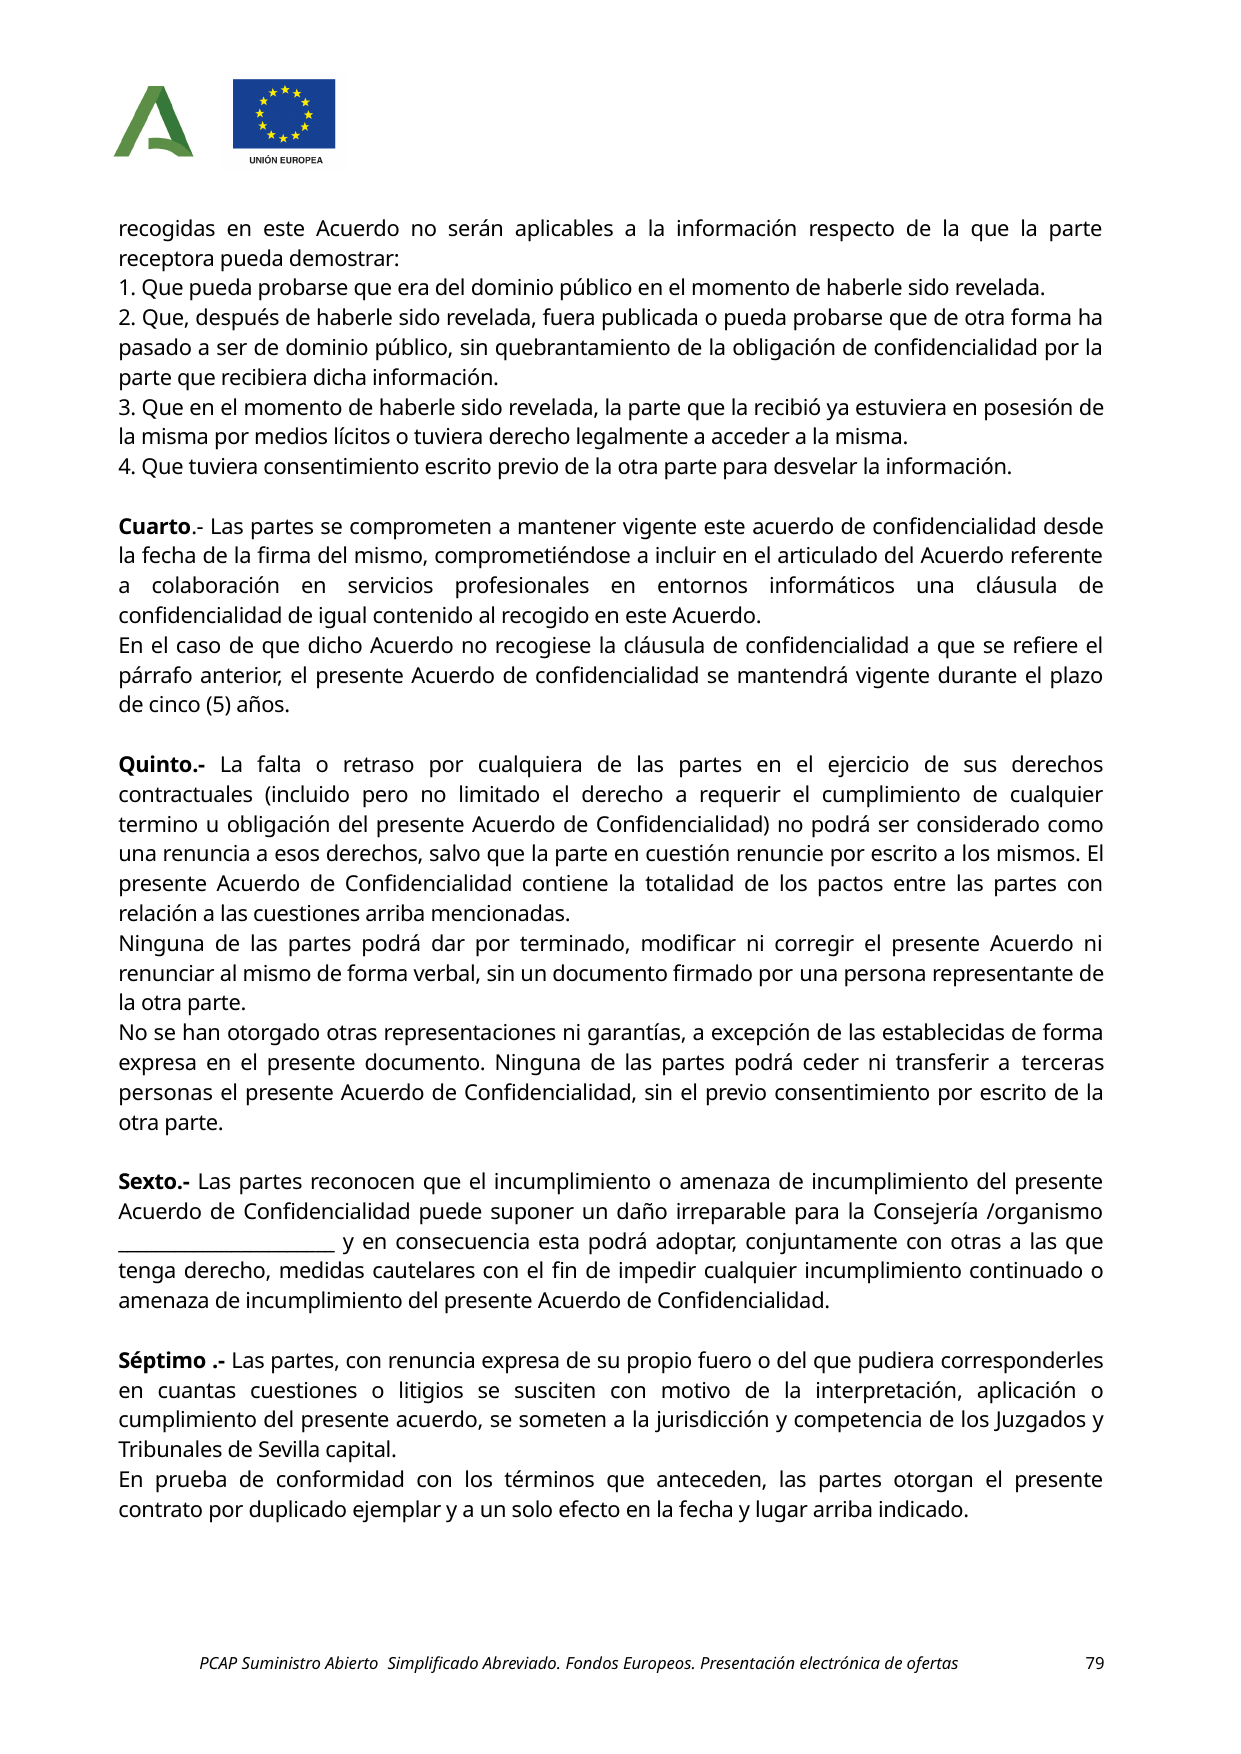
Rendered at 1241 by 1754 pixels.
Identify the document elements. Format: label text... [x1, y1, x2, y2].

text 1. Que pueda probarse que era del dominio público en el momento de haberle sido revelada. [118, 272, 1104, 302]
text No se han otorgado otras representaciones ni garantías, a excepción de las establecidas de forma expresa en el presente documento. Ninguna de las partes podrá ceder ni transferir a terceras personas el presente Acuerdo de Confidencialidad, sin el previo consentimiento por escrito de la otra parte. [118, 1017, 1104, 1136]
text En el caso de que dicho Acuerdo no recogiese la cláusula de confidencialidad a que se refiere el párrafo anterior, el presente Acuerdo de confidencialidad se mantendrá vigente durante el plazo de cinco (5) años. [118, 630, 1104, 719]
text En prueba de conformidad con los términos que anteceden, las partes otorgan el presente contrato por duplicado ejemplar y a un solo efecto en la fecha y lugar arriba indicado. [118, 1464, 1104, 1523]
text Sexto.- Las partes reconocen que el incumplimiento o amenaza de incumplimiento del presente Acuerdo de Confidencialidad puede suponer un daño irreparable para la Consejería /organismo _______________________ y en consecuencia esta podrá adoptar, conjuntamente con otras a las que tenga derecho, medidas cautelares con el fin de impedir cualquier incumplimiento continuado o amenaza de incumplimiento del presente Acuerdo de Confidencialidad. [118, 1166, 1104, 1315]
picture [109, 81, 198, 161]
text Séptimo .- Las partes, con renuncia expresa de su propio fuero o del que pudiera corresponderles en cuantas cuestiones o litigios se susciten con motivo de la interpretación, aplicación o cumplimiento del presente acuerdo, se someten a la jurisdicción y competencia de los Juzgados y Tribunales de Sevilla capital. [118, 1345, 1104, 1464]
text 2. Que, después de haberle sido revelada, fuera publicada o pueda probarse que de otra forma ha pasado a ser de dominio público, sin quebrantamiento de la obligación de confidencialidad por la parte que recibiera dicha información. [118, 302, 1104, 391]
text recogidas en este Acuerdo no serán aplicables a la información respecto de la que la parte receptora pueda demostrar: [118, 213, 1104, 272]
text 4. Que tuviera consentimiento escrito previo de la otra parte para desvelar la información. [118, 451, 1104, 481]
text 3. Que en el momento de haberle sido revelada, la parte que la recibió ya estuviera en posesión de la misma por medios lícitos o tuviera derecho legalmente a acceder a la misma. [118, 391, 1104, 451]
text Cuarto.- Las partes se comprometen a mantener vigente este acuerdo de confidencialidad desde la fecha de la firma del mismo, comprometiéndose a incluir en el articulado del Acuerdo referente a colaboración en servicios profesionales en entornos informáticos una cláusula de confidencialidad de igual contenido al recogido en este Acuerdo. [118, 511, 1104, 630]
text Ninguna de las partes podrá dar por terminado, modificar ni corregir el presente Acuerdo ni renunciar al mismo de forma verbal, sin un documento firmado por una persona representante de la otra parte. [118, 928, 1104, 1017]
picture [221, 73, 347, 171]
text Quinto.- La falta o retraso por cualquiera de las partes en el ejercicio de sus derechos contractuales (incluido pero no limitado el derecho a requerir el cumplimiento de cualquier termino u obligación del presente Acuerdo de Confidencialidad) no podrá ser considerado como una renuncia a esos derechos, salvo que la parte en cuestión renuncie por escrito a los mismos. El presente Acuerdo de Confidencialidad contiene la totalidad de los pactos entre las partes con relación a las cuestiones arriba mencionadas. [118, 749, 1104, 928]
